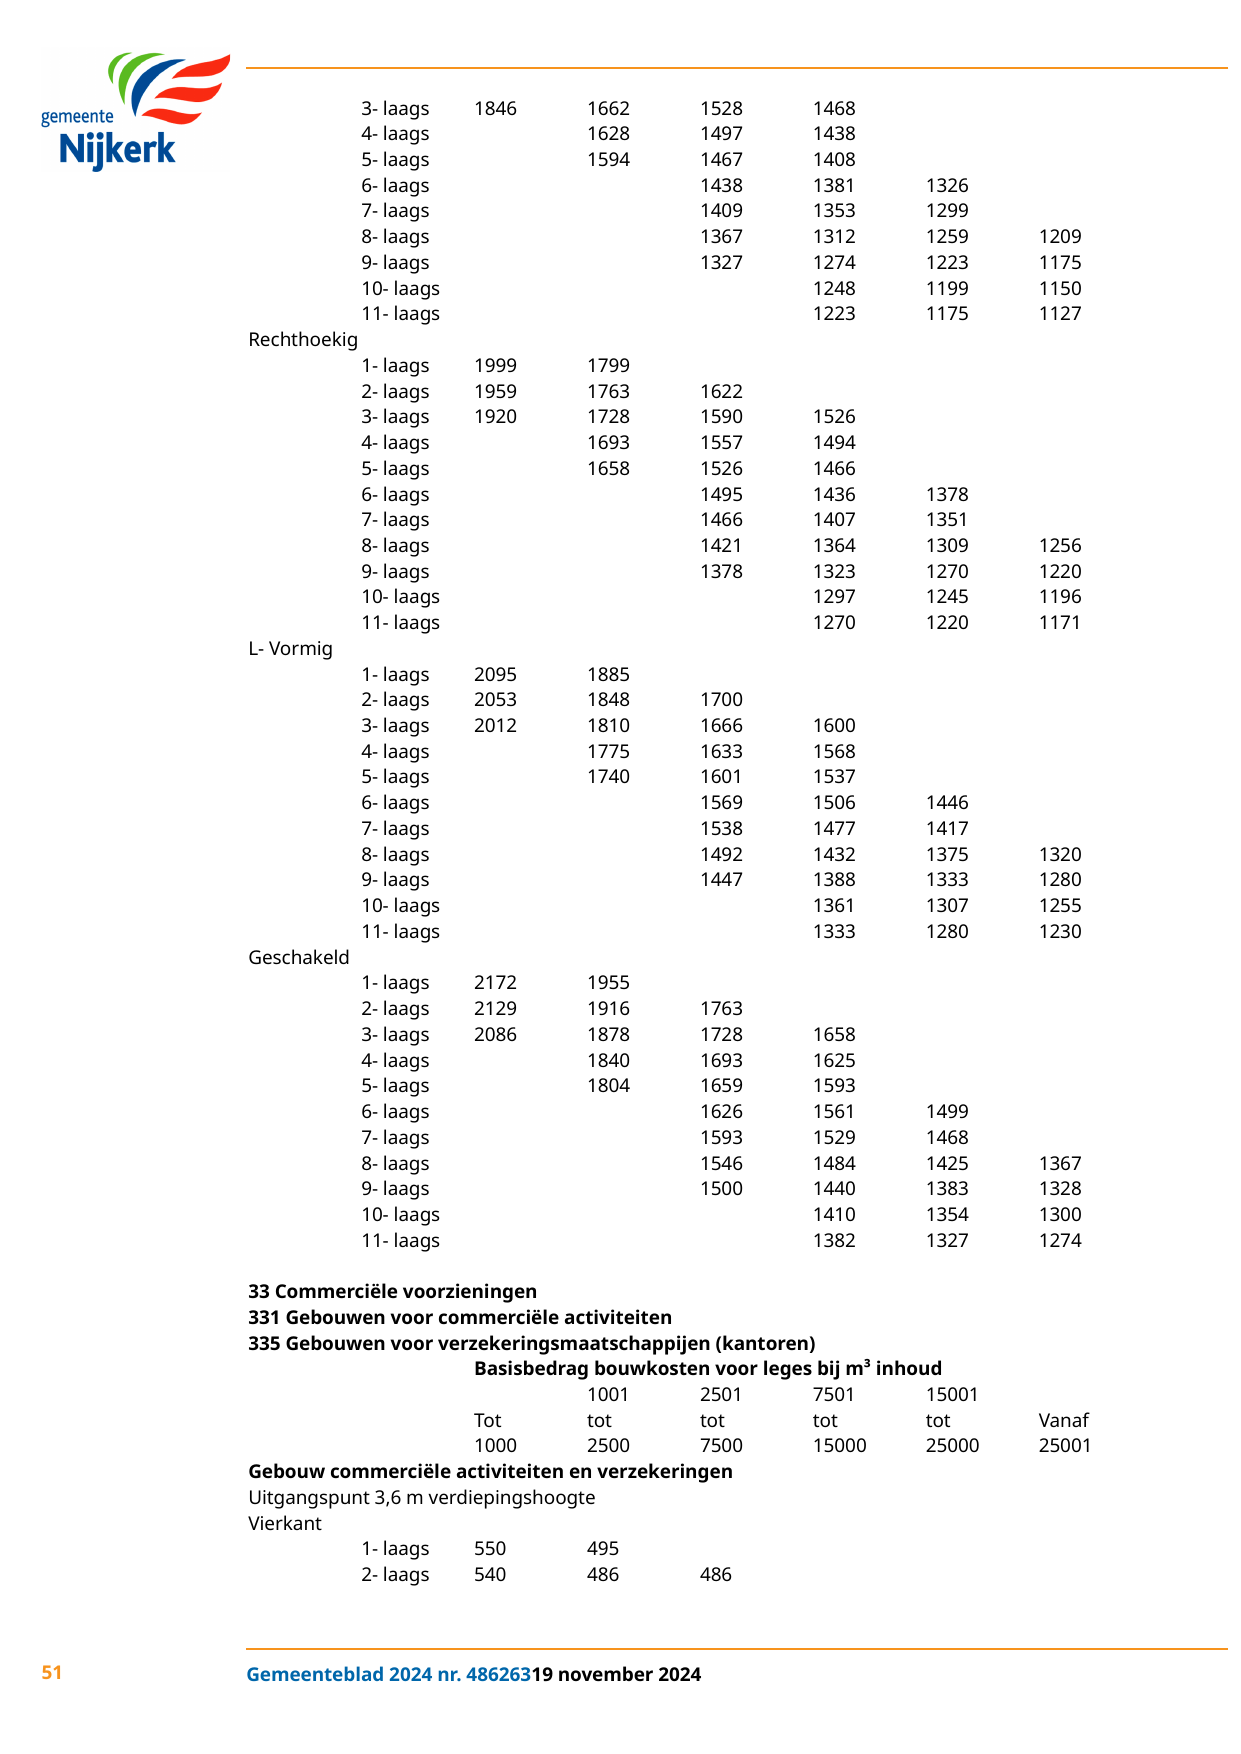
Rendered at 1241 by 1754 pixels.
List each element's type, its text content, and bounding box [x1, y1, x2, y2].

table_cell 1658 [587, 455, 700, 481]
table_cell 1526 [813, 404, 926, 429]
table_cell 1353 [813, 198, 926, 223]
table_cell [1039, 1381, 1152, 1407]
table_cell 3- laags [361, 1021, 474, 1047]
table_cell 1256 [1039, 532, 1152, 558]
table_cell [474, 867, 587, 892]
table_cell 1432 [813, 841, 926, 867]
table_cell Geschakeld [248, 944, 474, 969]
table_cell [813, 352, 926, 378]
table_cell [926, 687, 1038, 712]
table_cell [248, 1175, 361, 1201]
table_cell Tot [474, 1407, 587, 1433]
table_cell 1763 [587, 378, 700, 403]
table_cell [1039, 352, 1152, 378]
table_cell 2053 [474, 687, 587, 712]
table_cell 11- laags [361, 918, 474, 944]
table_cell [1039, 1304, 1152, 1330]
table_cell [700, 609, 813, 635]
table_cell 1388 [813, 867, 926, 892]
table_cell 5- laags [361, 1073, 474, 1098]
table_cell [813, 1484, 926, 1510]
table_cell 1593 [700, 1124, 813, 1150]
table_cell [813, 1253, 926, 1278]
table_cell 1274 [813, 249, 926, 275]
table_cell 1354 [926, 1201, 1038, 1227]
table_cell [248, 1381, 361, 1407]
table_cell [248, 1150, 361, 1175]
table_cell 25000 [926, 1433, 1038, 1458]
table_cell 1381 [813, 172, 926, 198]
table_cell [1039, 738, 1152, 764]
table_cell [474, 815, 587, 841]
table_cell [474, 121, 587, 146]
table_cell [926, 764, 1038, 789]
table_cell 1728 [587, 404, 700, 429]
table_cell [1039, 944, 1152, 969]
table_cell [587, 532, 700, 558]
table_cell [248, 738, 361, 764]
table_cell [587, 481, 700, 506]
table_cell 9- laags [361, 249, 474, 275]
table_cell [1039, 506, 1152, 532]
table_cell [361, 1510, 474, 1536]
table_cell [248, 224, 361, 249]
table_cell 1440 [813, 1175, 926, 1201]
table_cell 1280 [1039, 867, 1152, 892]
table_cell [474, 275, 587, 301]
table_cell [1039, 1484, 1152, 1510]
table_cell [1039, 1510, 1152, 1536]
table_cell 4- laags [361, 738, 474, 764]
table_cell [474, 584, 587, 609]
table_cell 1150 [1039, 275, 1152, 301]
table_cell 1775 [587, 738, 700, 764]
table_cell [587, 635, 700, 661]
table_cell 1840 [587, 1047, 700, 1072]
table_cell [1039, 198, 1152, 223]
table_cell [587, 944, 700, 969]
table_cell [248, 121, 361, 146]
table_cell 1799 [587, 352, 700, 378]
table_cell [474, 1201, 587, 1227]
table_cell 1526 [700, 455, 813, 481]
table_cell 2501 [700, 1381, 813, 1407]
table_cell [926, 95, 1038, 121]
table_cell [813, 995, 926, 1021]
table_cell [587, 815, 700, 841]
table_cell 1728 [700, 1021, 813, 1047]
table_cell 15000 [813, 1433, 926, 1458]
table_cell 486 [700, 1561, 813, 1587]
table_cell 1700 [700, 687, 813, 712]
table_cell [248, 1098, 361, 1124]
table_cell 1223 [813, 301, 926, 326]
table_cell [700, 1227, 813, 1253]
table_cell [248, 764, 361, 789]
table_cell [248, 198, 361, 223]
table_cell 2012 [474, 712, 587, 738]
table_cell 1436 [813, 481, 926, 506]
table_cell 3- laags [361, 712, 474, 738]
table_cell [1039, 121, 1152, 146]
table_cell [587, 506, 700, 532]
table_cell 4- laags [361, 121, 474, 146]
table_cell [248, 172, 361, 198]
table_cell 1300 [1039, 1201, 1152, 1227]
table_cell [587, 1253, 700, 1278]
table_cell 1000 [474, 1433, 587, 1458]
table_cell [813, 661, 926, 687]
table_cell 1763 [700, 995, 813, 1021]
table_cell [361, 635, 474, 661]
table_cell [700, 326, 813, 352]
table_cell [474, 1381, 587, 1407]
table_cell [587, 609, 700, 635]
table_cell [474, 1510, 587, 1536]
table_cell [700, 584, 813, 609]
table_cell [248, 841, 361, 867]
table_cell 1299 [926, 198, 1038, 223]
table_cell 1280 [926, 918, 1038, 944]
table_cell 486 [587, 1561, 700, 1587]
table_cell [926, 995, 1038, 1021]
table_cell [813, 1278, 926, 1304]
table_cell 1209 [1039, 224, 1152, 249]
table_cell 1920 [474, 404, 587, 429]
table_cell [700, 1278, 813, 1304]
table_cell [474, 1098, 587, 1124]
table_cell 1628 [587, 121, 700, 146]
table_cell [926, 1047, 1038, 1072]
table_cell [926, 455, 1038, 481]
table_cell 8- laags [361, 841, 474, 867]
table_cell [926, 944, 1038, 969]
table_cell 9- laags [361, 867, 474, 892]
table_cell [587, 326, 700, 352]
table_cell 8- laags [361, 532, 474, 558]
table_cell 1383 [926, 1175, 1038, 1201]
table_cell 1999 [474, 352, 587, 378]
table_cell Basisbedrag bouwkosten voor leges bij m³ inhoud [474, 1356, 1038, 1381]
table_cell 1625 [813, 1047, 926, 1072]
table_cell 1659 [700, 1073, 813, 1098]
table_cell [700, 944, 813, 969]
table_cell 2129 [474, 995, 587, 1021]
table_cell 1367 [700, 224, 813, 249]
table_cell 495 [587, 1536, 700, 1561]
table_cell [474, 1073, 587, 1098]
table_cell [587, 867, 700, 892]
table_cell 1245 [926, 584, 1038, 609]
table_cell 1529 [813, 1124, 926, 1150]
table_cell [248, 661, 361, 687]
table_cell 1323 [813, 558, 926, 584]
table_cell [1039, 1253, 1152, 1278]
table_cell [587, 224, 700, 249]
table_cell [813, 1510, 926, 1536]
table_cell 1568 [813, 738, 926, 764]
table_cell 1378 [926, 481, 1038, 506]
table_cell [474, 224, 587, 249]
table_cell 1633 [700, 738, 813, 764]
table_cell [474, 172, 587, 198]
table_cell 1171 [1039, 609, 1152, 635]
table_cell 1326 [926, 172, 1038, 198]
table_cell 1495 [700, 481, 813, 506]
table_cell [474, 790, 587, 815]
table_cell 3- laags [361, 404, 474, 429]
table_cell 3- laags [361, 95, 474, 121]
table_cell 5- laags [361, 146, 474, 172]
table_cell [474, 326, 587, 352]
table_cell [248, 506, 361, 532]
table_cell [248, 532, 361, 558]
table_cell [248, 1227, 361, 1253]
table_cell 1601 [700, 764, 813, 789]
table_cell [474, 1175, 587, 1201]
table_cell [474, 198, 587, 223]
table_cell 1248 [813, 275, 926, 301]
table_cell 1622 [700, 378, 813, 403]
table_cell 7- laags [361, 198, 474, 223]
table_cell 5- laags [361, 764, 474, 789]
table_cell [474, 146, 587, 172]
table_cell [248, 1253, 361, 1278]
table_cell 1500 [700, 1175, 813, 1201]
table_cell [926, 326, 1038, 352]
table_cell 1408 [813, 146, 926, 172]
table_cell [474, 506, 587, 532]
table_cell [926, 429, 1038, 455]
table_cell 1658 [813, 1021, 926, 1047]
table_cell [926, 121, 1038, 146]
table_cell 1127 [1039, 301, 1152, 326]
table_cell 1175 [926, 301, 1038, 326]
table_cell [248, 558, 361, 584]
table_cell [248, 970, 361, 995]
table_cell 1425 [926, 1150, 1038, 1175]
table_cell [700, 1484, 813, 1510]
table_cell 540 [474, 1561, 587, 1587]
table_cell [700, 275, 813, 301]
table_cell 1916 [587, 995, 700, 1021]
table_cell 1466 [813, 455, 926, 481]
table_cell [926, 404, 1038, 429]
table_cell 2- laags [361, 687, 474, 712]
table_cell [587, 275, 700, 301]
table_cell 1446 [926, 790, 1038, 815]
table_cell 6- laags [361, 172, 474, 198]
table_cell 7- laags [361, 1124, 474, 1150]
table_cell [926, 1253, 1038, 1278]
table_cell 1270 [813, 609, 926, 635]
table_cell [248, 352, 361, 378]
table_cell 2- laags [361, 378, 474, 403]
table_cell 2172 [474, 970, 587, 995]
table_cell 1693 [700, 1047, 813, 1072]
table_cell [248, 1433, 361, 1458]
table_cell [474, 1124, 587, 1150]
table_cell 1274 [1039, 1227, 1152, 1253]
table_cell [474, 893, 587, 918]
table_cell [700, 918, 813, 944]
table_cell [587, 1098, 700, 1124]
table_cell [813, 944, 926, 969]
table_cell [248, 95, 361, 121]
table_cell 1740 [587, 764, 700, 789]
table_cell 1297 [813, 584, 926, 609]
table_cell 1312 [813, 224, 926, 249]
table_cell 11- laags [361, 301, 474, 326]
table_cell 6- laags [361, 481, 474, 506]
table_cell [587, 1124, 700, 1150]
table_cell 7- laags [361, 506, 474, 532]
table_cell [248, 146, 361, 172]
table_cell [248, 1561, 361, 1587]
table_cell 1220 [1039, 558, 1152, 584]
table_cell 1848 [587, 687, 700, 712]
table_cell 1378 [700, 558, 813, 584]
table_cell [361, 1253, 474, 1278]
table_cell 1327 [700, 249, 813, 275]
table_cell 1666 [700, 712, 813, 738]
table_cell tot [926, 1407, 1038, 1433]
table_cell [1039, 995, 1152, 1021]
table_cell 6- laags [361, 790, 474, 815]
table_cell 1421 [700, 532, 813, 558]
table_cell [248, 584, 361, 609]
table_cell 15001 [926, 1381, 1038, 1407]
table_cell [1039, 790, 1152, 815]
table_cell 1328 [1039, 1175, 1152, 1201]
table_cell [1039, 970, 1152, 995]
table_cell 1255 [1039, 893, 1152, 918]
table_cell [248, 1047, 361, 1072]
table_cell 1223 [926, 249, 1038, 275]
table_cell [926, 970, 1038, 995]
table_cell [248, 1407, 361, 1433]
table_cell 1367 [1039, 1150, 1152, 1175]
table_cell [1039, 687, 1152, 712]
table_cell [1039, 1124, 1152, 1150]
table_cell 1557 [700, 429, 813, 455]
table_cell [474, 429, 587, 455]
table_cell 1196 [1039, 584, 1152, 609]
table_cell Rechthoekig [248, 326, 474, 352]
table_cell 1438 [700, 172, 813, 198]
table_cell 550 [474, 1536, 587, 1561]
table_cell [248, 687, 361, 712]
table_cell [926, 1073, 1038, 1098]
table_cell [474, 841, 587, 867]
table_cell [248, 893, 361, 918]
table_cell 7501 [813, 1381, 926, 1407]
table_cell [248, 867, 361, 892]
table_cell [813, 970, 926, 995]
table_cell [587, 1510, 700, 1536]
table_cell [248, 918, 361, 944]
table_cell [474, 481, 587, 506]
table_cell [926, 1459, 1038, 1484]
table_cell [1039, 1536, 1152, 1561]
table_cell [813, 1304, 926, 1330]
table_cell 2- laags [361, 1561, 474, 1587]
table_cell [1039, 1356, 1152, 1381]
table_cell [587, 893, 700, 918]
table_cell 1693 [587, 429, 700, 455]
table_cell Vierkant [248, 1510, 361, 1536]
table_cell 25001 [1039, 1433, 1152, 1458]
table_cell 1537 [813, 764, 926, 789]
table_cell [926, 661, 1038, 687]
table_cell 9- laags [361, 558, 474, 584]
table_cell [361, 1433, 474, 1458]
table_cell 1492 [700, 841, 813, 867]
table_cell 8- laags [361, 1150, 474, 1175]
table_cell 1810 [587, 712, 700, 738]
table_cell [248, 790, 361, 815]
table_cell [248, 609, 361, 635]
table_cell 1499 [926, 1098, 1038, 1124]
table_cell Gebouw commerciële activiteiten en verzekeringen [248, 1459, 926, 1484]
table_cell 1468 [813, 95, 926, 121]
table_cell [248, 275, 361, 301]
table_cell [248, 249, 361, 275]
table_cell [700, 1253, 813, 1278]
table_cell [926, 378, 1038, 403]
table_cell 1327 [926, 1227, 1038, 1253]
table_cell [474, 635, 587, 661]
table_cell [248, 429, 361, 455]
table_cell 10- laags [361, 584, 474, 609]
table_cell 1333 [926, 867, 1038, 892]
table_cell [248, 404, 361, 429]
table_cell [248, 1356, 361, 1381]
table_cell [1039, 146, 1152, 172]
table_cell [474, 558, 587, 584]
table_cell [474, 1047, 587, 1072]
table_cell [248, 378, 361, 403]
table_cell 1569 [700, 790, 813, 815]
table_cell [248, 815, 361, 841]
table_cell [474, 918, 587, 944]
table_cell 1309 [926, 532, 1038, 558]
table_cell 1407 [813, 506, 926, 532]
table_cell 1538 [700, 815, 813, 841]
table_cell 1230 [1039, 918, 1152, 944]
table_cell [926, 635, 1038, 661]
table_cell [587, 172, 700, 198]
table_cell [1039, 661, 1152, 687]
table_cell 11- laags [361, 609, 474, 635]
table_cell 1497 [700, 121, 813, 146]
table_cell [1039, 95, 1152, 121]
table_cell 1364 [813, 532, 926, 558]
table_cell 335 Gebouwen voor verzekeringsmaatschappijen (kantoren) [248, 1330, 926, 1356]
table_cell 6- laags [361, 1098, 474, 1124]
table_cell 5- laags [361, 455, 474, 481]
table_cell 1506 [813, 790, 926, 815]
table_cell 2095 [474, 661, 587, 687]
table_cell [926, 1484, 1038, 1510]
table_cell [587, 790, 700, 815]
table_cell 1382 [813, 1227, 926, 1253]
table_cell [700, 352, 813, 378]
table_cell 1600 [813, 712, 926, 738]
table_cell [813, 687, 926, 712]
table_cell [700, 301, 813, 326]
table_cell [587, 1175, 700, 1201]
table_cell [700, 1201, 813, 1227]
table_cell 1466 [700, 506, 813, 532]
table_cell 1- laags [361, 970, 474, 995]
table_cell 1804 [587, 1073, 700, 1098]
table_cell [1039, 455, 1152, 481]
table_cell [813, 1561, 926, 1587]
table_cell [1039, 635, 1152, 661]
table_cell 1307 [926, 893, 1038, 918]
table_cell [1039, 326, 1152, 352]
table_cell 1361 [813, 893, 926, 918]
table_cell 9- laags [361, 1175, 474, 1201]
table_cell [248, 1201, 361, 1227]
table_cell 1438 [813, 121, 926, 146]
table_cell [700, 1536, 813, 1561]
table_cell Vanaf [1039, 1407, 1152, 1433]
table_cell 1528 [700, 95, 813, 121]
table_cell 11- laags [361, 1227, 474, 1253]
table_cell [361, 1407, 474, 1433]
table_cell [700, 635, 813, 661]
table_cell tot [587, 1407, 700, 1433]
table_cell L- Vormig [248, 635, 361, 661]
table_cell 2500 [587, 1433, 700, 1458]
table_cell 1199 [926, 275, 1038, 301]
table_cell [926, 738, 1038, 764]
table_cell [248, 455, 361, 481]
table_cell [1039, 815, 1152, 841]
table_cell [474, 1150, 587, 1175]
table_cell 2086 [474, 1021, 587, 1047]
table_cell [1039, 1330, 1152, 1356]
table_cell 1546 [700, 1150, 813, 1175]
table_cell [1039, 1459, 1152, 1484]
table_cell [474, 532, 587, 558]
table_cell 1001 [587, 1381, 700, 1407]
table_cell 2- laags [361, 995, 474, 1021]
table_cell [474, 301, 587, 326]
table_cell [700, 661, 813, 687]
table_cell [1039, 1047, 1152, 1072]
table_cell [700, 893, 813, 918]
table_cell 1417 [926, 815, 1038, 841]
table_cell [700, 970, 813, 995]
table_cell [1039, 481, 1152, 506]
table_cell [248, 1021, 361, 1047]
table_cell [1039, 429, 1152, 455]
table_cell [587, 918, 700, 944]
table_cell 10- laags [361, 275, 474, 301]
table_cell [926, 712, 1038, 738]
table_cell [1039, 1278, 1152, 1304]
table_cell 1484 [813, 1150, 926, 1175]
table_cell [813, 326, 926, 352]
table_cell [813, 378, 926, 403]
table_cell [587, 1201, 700, 1227]
table_cell [926, 1278, 1038, 1304]
table_cell tot [700, 1407, 813, 1433]
table_cell [587, 841, 700, 867]
table_cell 1259 [926, 224, 1038, 249]
table_cell [926, 1021, 1038, 1047]
table_cell [1039, 172, 1152, 198]
table_cell [587, 558, 700, 584]
table_cell 1410 [813, 1201, 926, 1227]
table_cell [926, 352, 1038, 378]
table_cell [1039, 1073, 1152, 1098]
table_cell 1955 [587, 970, 700, 995]
table_cell [587, 198, 700, 223]
table_cell 4- laags [361, 429, 474, 455]
table_cell [1039, 1561, 1152, 1587]
table_cell 1626 [700, 1098, 813, 1124]
table_cell 1- laags [361, 1536, 474, 1561]
table_cell [1039, 712, 1152, 738]
table_cell [248, 712, 361, 738]
table_cell 1959 [474, 378, 587, 403]
table_cell 1351 [926, 506, 1038, 532]
table_cell Uitgangspunt 3,6 m verdiepingshoogte [248, 1484, 700, 1510]
table_cell [474, 455, 587, 481]
table_cell [813, 1536, 926, 1561]
table_cell [248, 481, 361, 506]
table_cell 1593 [813, 1073, 926, 1098]
table_cell [700, 1510, 813, 1536]
table_cell [587, 301, 700, 326]
table_cell 1270 [926, 558, 1038, 584]
table_cell 7- laags [361, 815, 474, 841]
table_cell [474, 764, 587, 789]
table_cell [587, 1227, 700, 1253]
table_cell 1885 [587, 661, 700, 687]
table_cell [248, 1536, 361, 1561]
table_cell [248, 1073, 361, 1098]
table_cell 1409 [700, 198, 813, 223]
table_cell [926, 1561, 1038, 1587]
table_cell [587, 249, 700, 275]
table_cell tot [813, 1407, 926, 1433]
table_cell 1590 [700, 404, 813, 429]
table_cell [813, 635, 926, 661]
table_cell [474, 738, 587, 764]
table_cell [1039, 1098, 1152, 1124]
table_cell 331 Gebouwen voor commerciële activiteiten [248, 1304, 813, 1330]
table_cell 1561 [813, 1098, 926, 1124]
table_cell 33 Commerciële voorzieningen [248, 1278, 700, 1304]
table_cell [248, 1124, 361, 1150]
table_cell 1846 [474, 95, 587, 121]
table_cell [1039, 764, 1152, 789]
table_cell 4- laags [361, 1047, 474, 1072]
table_cell 10- laags [361, 893, 474, 918]
table_cell [1039, 1021, 1152, 1047]
table_cell 1175 [1039, 249, 1152, 275]
table_cell 1333 [813, 918, 926, 944]
table_cell [587, 584, 700, 609]
table_cell [474, 1227, 587, 1253]
table_cell 1447 [700, 867, 813, 892]
table_cell 1878 [587, 1021, 700, 1047]
table_cell 1468 [926, 1124, 1038, 1150]
table_cell [926, 1330, 1038, 1356]
table_cell 1- laags [361, 661, 474, 687]
table_cell 7500 [700, 1433, 813, 1458]
picture [41, 47, 231, 172]
table_cell [1039, 404, 1152, 429]
table_cell 1594 [587, 146, 700, 172]
table_cell [926, 1510, 1038, 1536]
table_cell [474, 249, 587, 275]
table_cell [248, 301, 361, 326]
table_cell 1467 [700, 146, 813, 172]
table_cell [926, 1536, 1038, 1561]
table_cell [248, 995, 361, 1021]
table_cell 1220 [926, 609, 1038, 635]
table_cell 1494 [813, 429, 926, 455]
table_cell [926, 146, 1038, 172]
table_cell 1- laags [361, 352, 474, 378]
table_cell [361, 1356, 474, 1381]
table_cell [926, 1304, 1038, 1330]
table_cell 8- laags [361, 224, 474, 249]
table_cell 1375 [926, 841, 1038, 867]
table_cell [474, 609, 587, 635]
table_cell [474, 944, 587, 969]
table_cell 1662 [587, 95, 700, 121]
table_cell 10- laags [361, 1201, 474, 1227]
table_cell 1477 [813, 815, 926, 841]
table_cell [587, 1150, 700, 1175]
table_cell [474, 1253, 587, 1278]
table_cell [361, 1381, 474, 1407]
table_cell [1039, 378, 1152, 403]
table_cell 1320 [1039, 841, 1152, 867]
